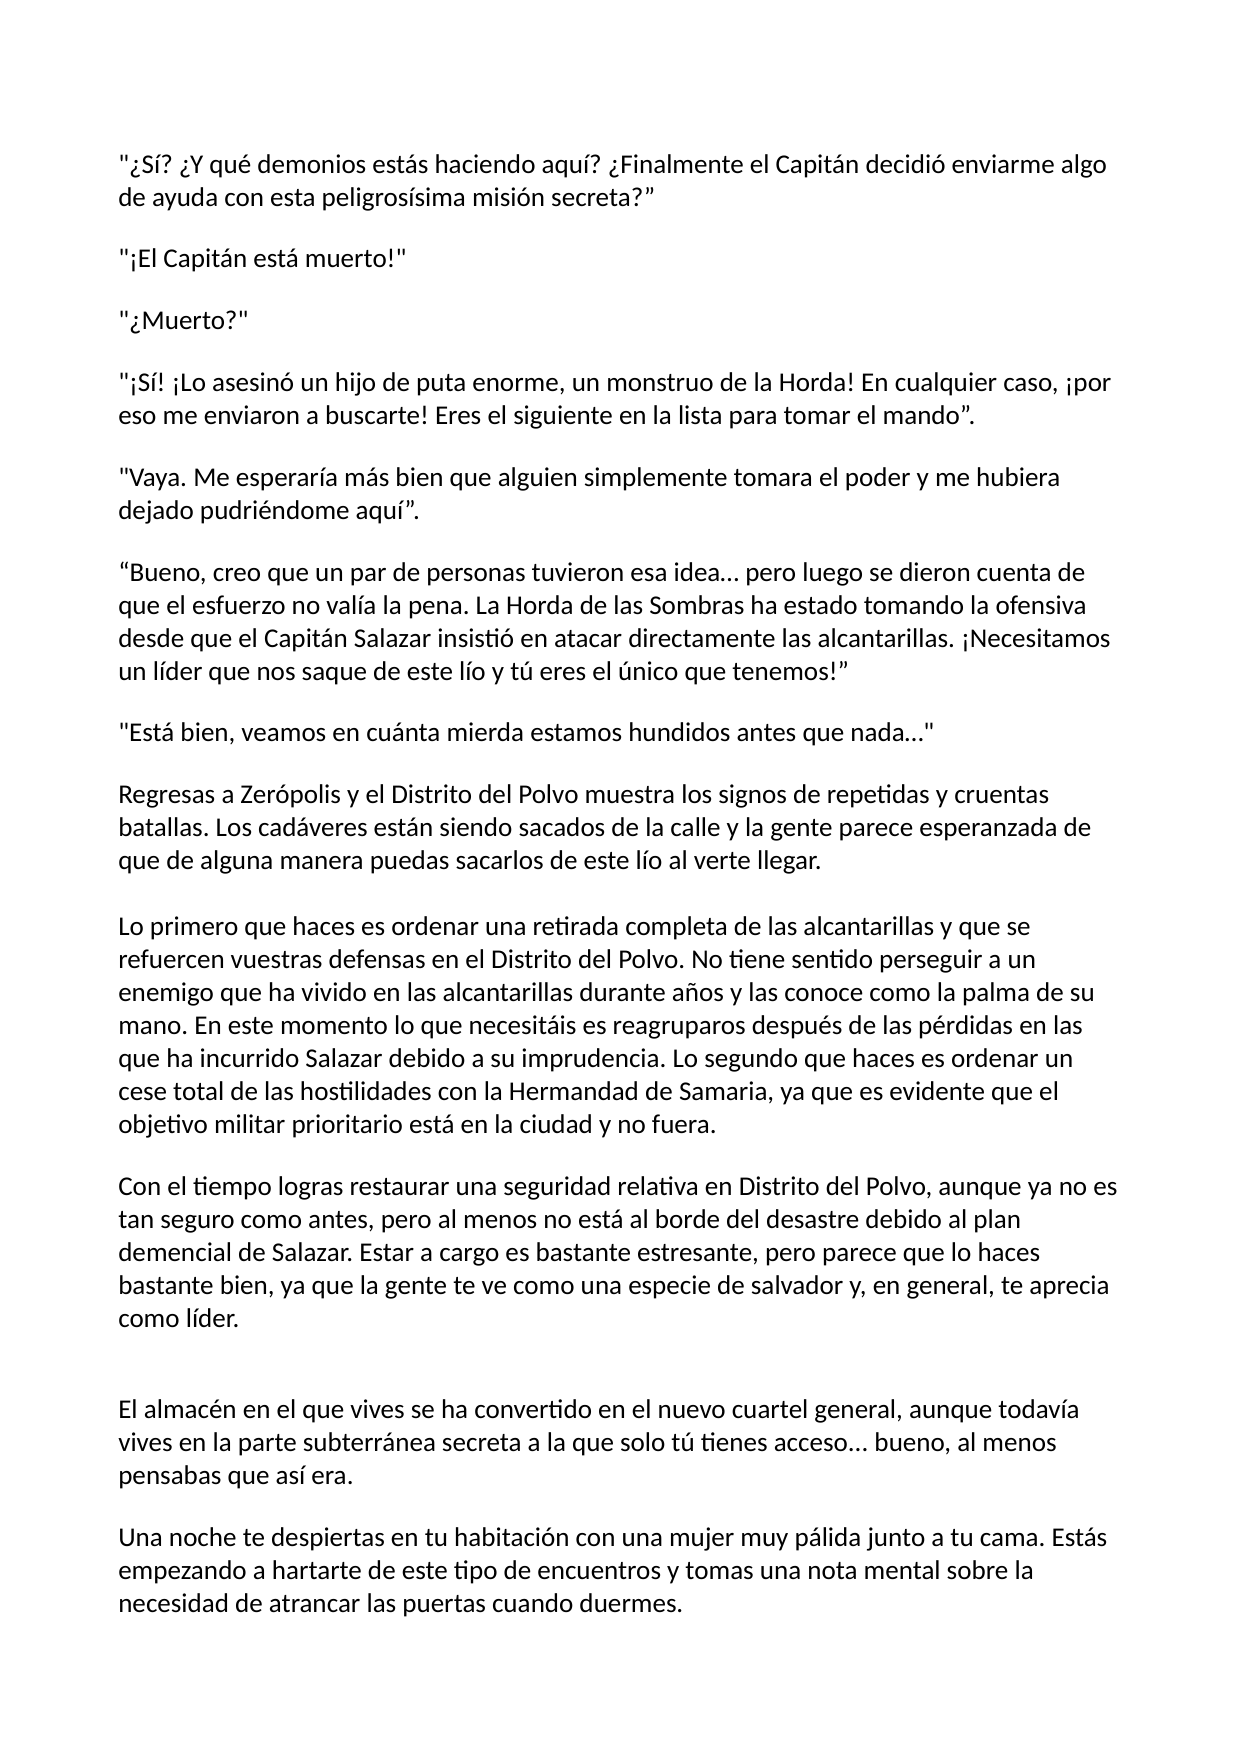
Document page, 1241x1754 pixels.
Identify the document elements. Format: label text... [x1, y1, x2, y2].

text Regresas a Zerópolis y el Distrito del Polvo muestra los signos de repetidas y cruentas batallas. Los cadáveres están siendo sacados de la calle y la gente parece esperanzada de que de alguna manera puedas sacarlos de este lío al verte llegar. [118, 777, 1122, 876]
text "¡El Capitán está muerto!" [118, 242, 1122, 275]
text Lo primero que haces es ordenar una retirada completa de las alcantarillas y que se refuercen vuestras defensas en el Distrito del Polvo. No tiene sentido perseguir a un enemigo que ha vivido en las alcantarillas durante años y las conoce como la palma de su mano. En este momento lo que necesitáis es reagruparos después de las pérdidas en las que ha incurrido Salazar debido a su imprudencia. Lo segundo que haces es ordenar un cese total de las hostilidades con la Hermandad de Samaria, ya que es evidente que el objetivo militar prioritario está en la ciudad y no fuera. [118, 909, 1122, 1141]
text "Vaya. Me esperaría más bien que alguien simplemente tomara el poder y me hubiera dejado pudriéndome aquí”. [118, 460, 1122, 526]
text "¡Sí! ¡Lo asesinó un hijo de puta enorme, un monstruo de la Horda! En cualquier caso, ¡por eso me enviaron a buscarte! Eres el siguiente en la lista para tomar el mando”. [118, 365, 1122, 431]
text “Bueno, creo que un par de personas tuvieron esa idea… pero luego se dieron cuenta de que el esfuerzo no valía la pena. La Horda de las Sombras ha estado tomando la ofensiva desde que el Capitán Salazar insistió en atacar directamente las alcantarillas. ¡Necesitamos un líder que nos saque de este lío y tú eres el único que tenemos!” [118, 555, 1122, 687]
text "¿Sí? ¿Y qué demonios estás haciendo aquí? ¿Finalmente el Capitán decidió enviarme algo de ayuda con esta peligrosísima misión secreta?” [118, 147, 1122, 213]
text "¿Muerto?" [118, 303, 1122, 336]
text Con el tiempo logras restaurar una seguridad relativa en Distrito del Polvo, aunque ya no es tan seguro como antes, pero al menos no está al borde del desastre debido al plan demencial de Salazar. Estar a cargo es bastante estresante, pero parece que lo haces bastante bien, ya que la gente te ve como una especie de salvador y, en general, te aprecia como líder. [118, 1169, 1122, 1334]
text Una noche te despiertas en tu habitación con una mujer muy pálida junto a tu cama. Estás empezando a hartarte de este tipo de encuentros y tomas una nota mental sobre la necesidad de atrancar las puertas cuando duermes. [118, 1520, 1122, 1619]
text "Está bien, veamos en cuánta mierda estamos hundidos antes que nada…" [118, 716, 1122, 749]
text El almacén en el que vives se ha convertido en el nuevo cuartel general, aunque todavía vives en la parte subterránea secreta a la que solo tú tienes acceso... bueno, al menos pensabas que así era. [118, 1392, 1122, 1491]
